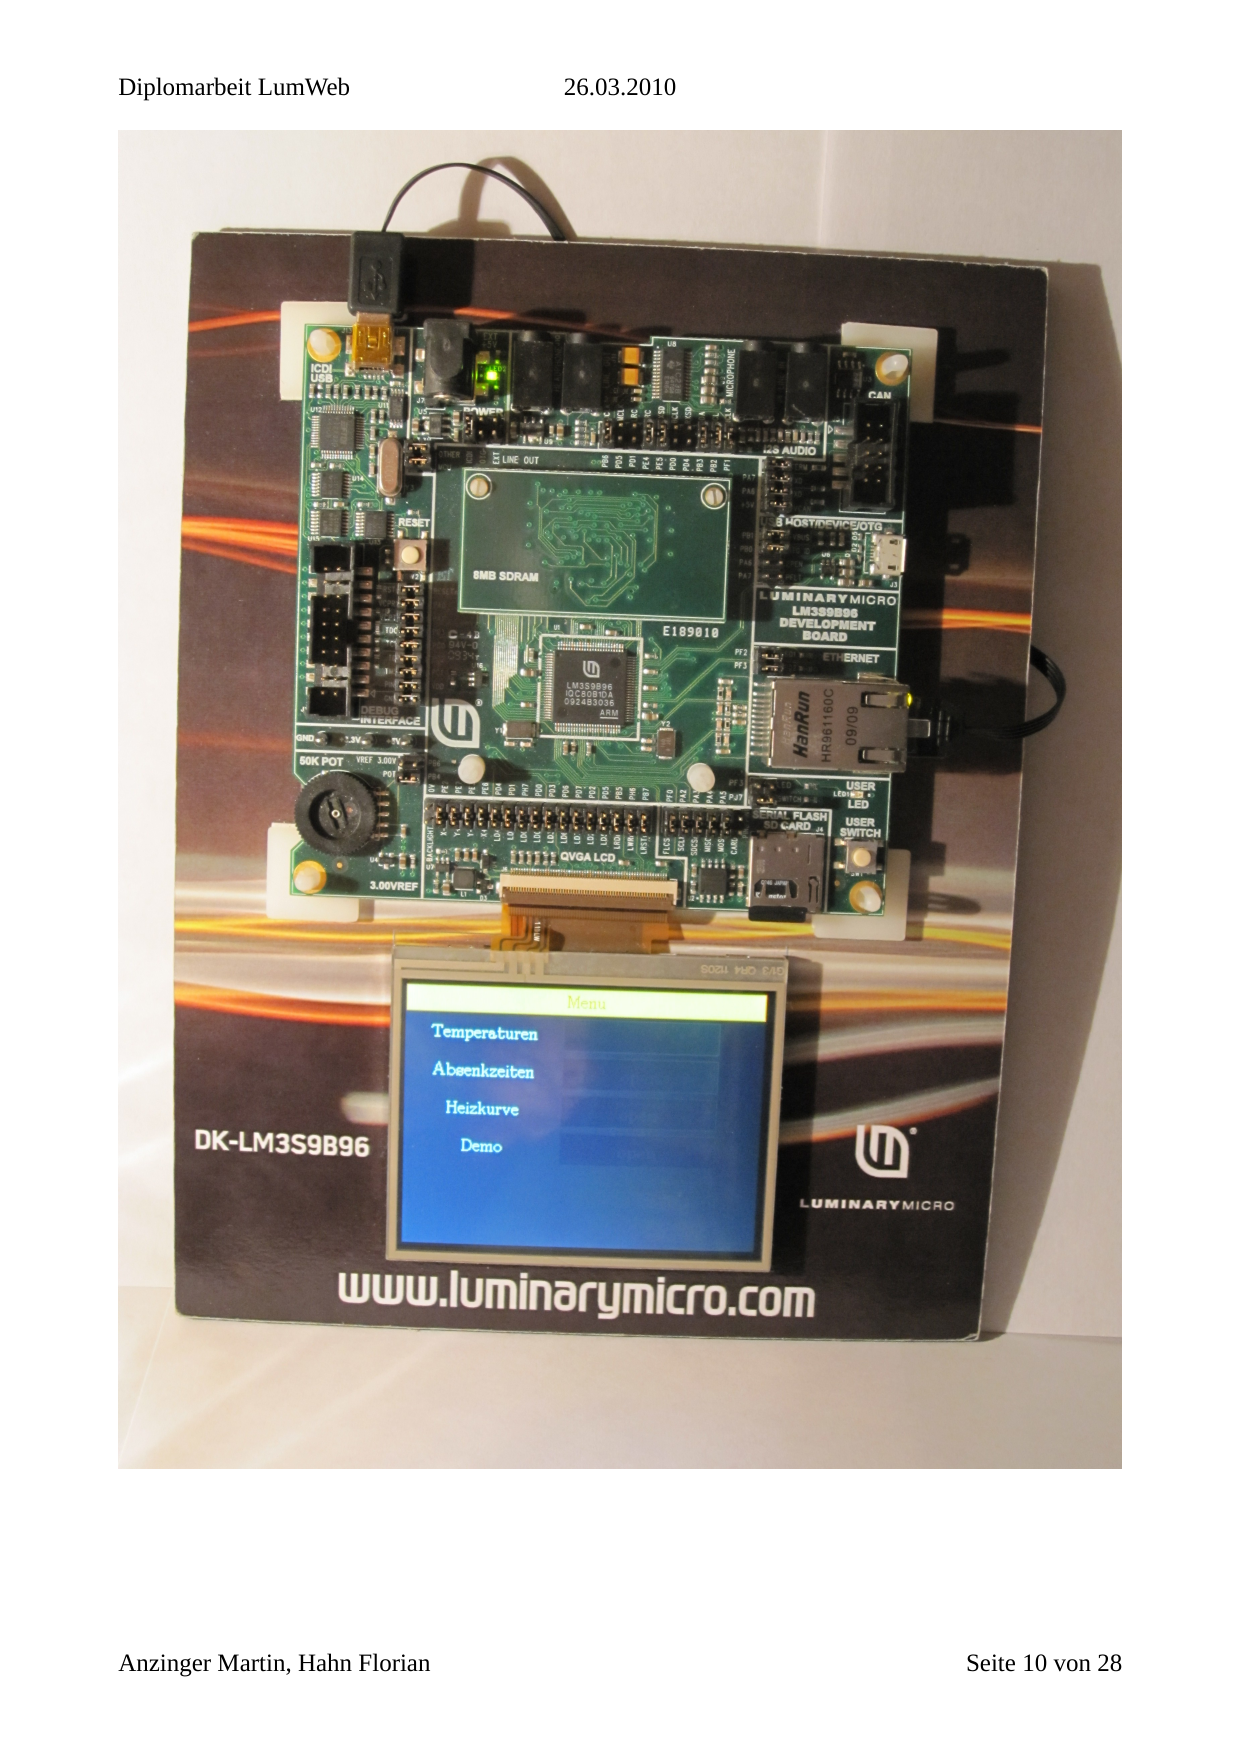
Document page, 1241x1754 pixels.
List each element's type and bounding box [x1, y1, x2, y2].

picture [118, 130, 1122, 1469]
